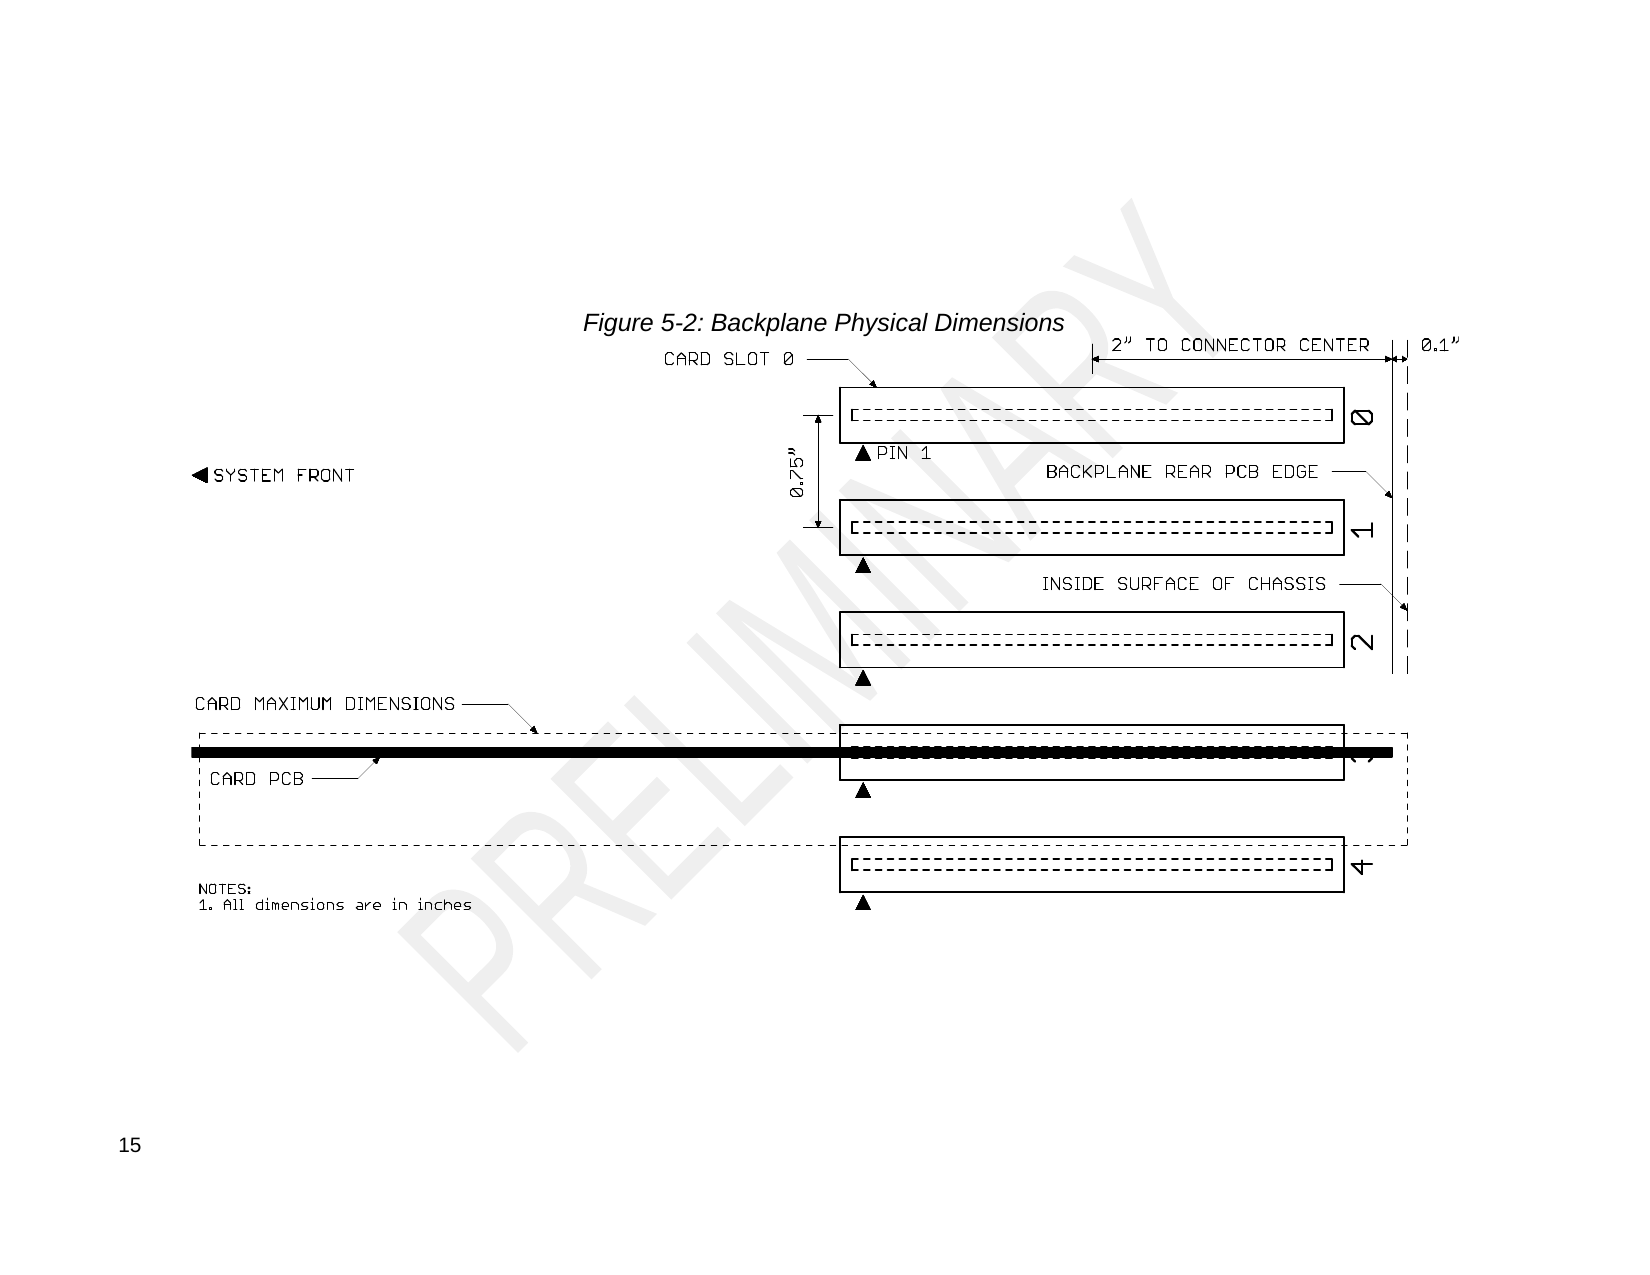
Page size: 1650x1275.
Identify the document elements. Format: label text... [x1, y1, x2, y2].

text Figure 5-2: Backplane Physical Dimensions [191, 308, 1459, 336]
